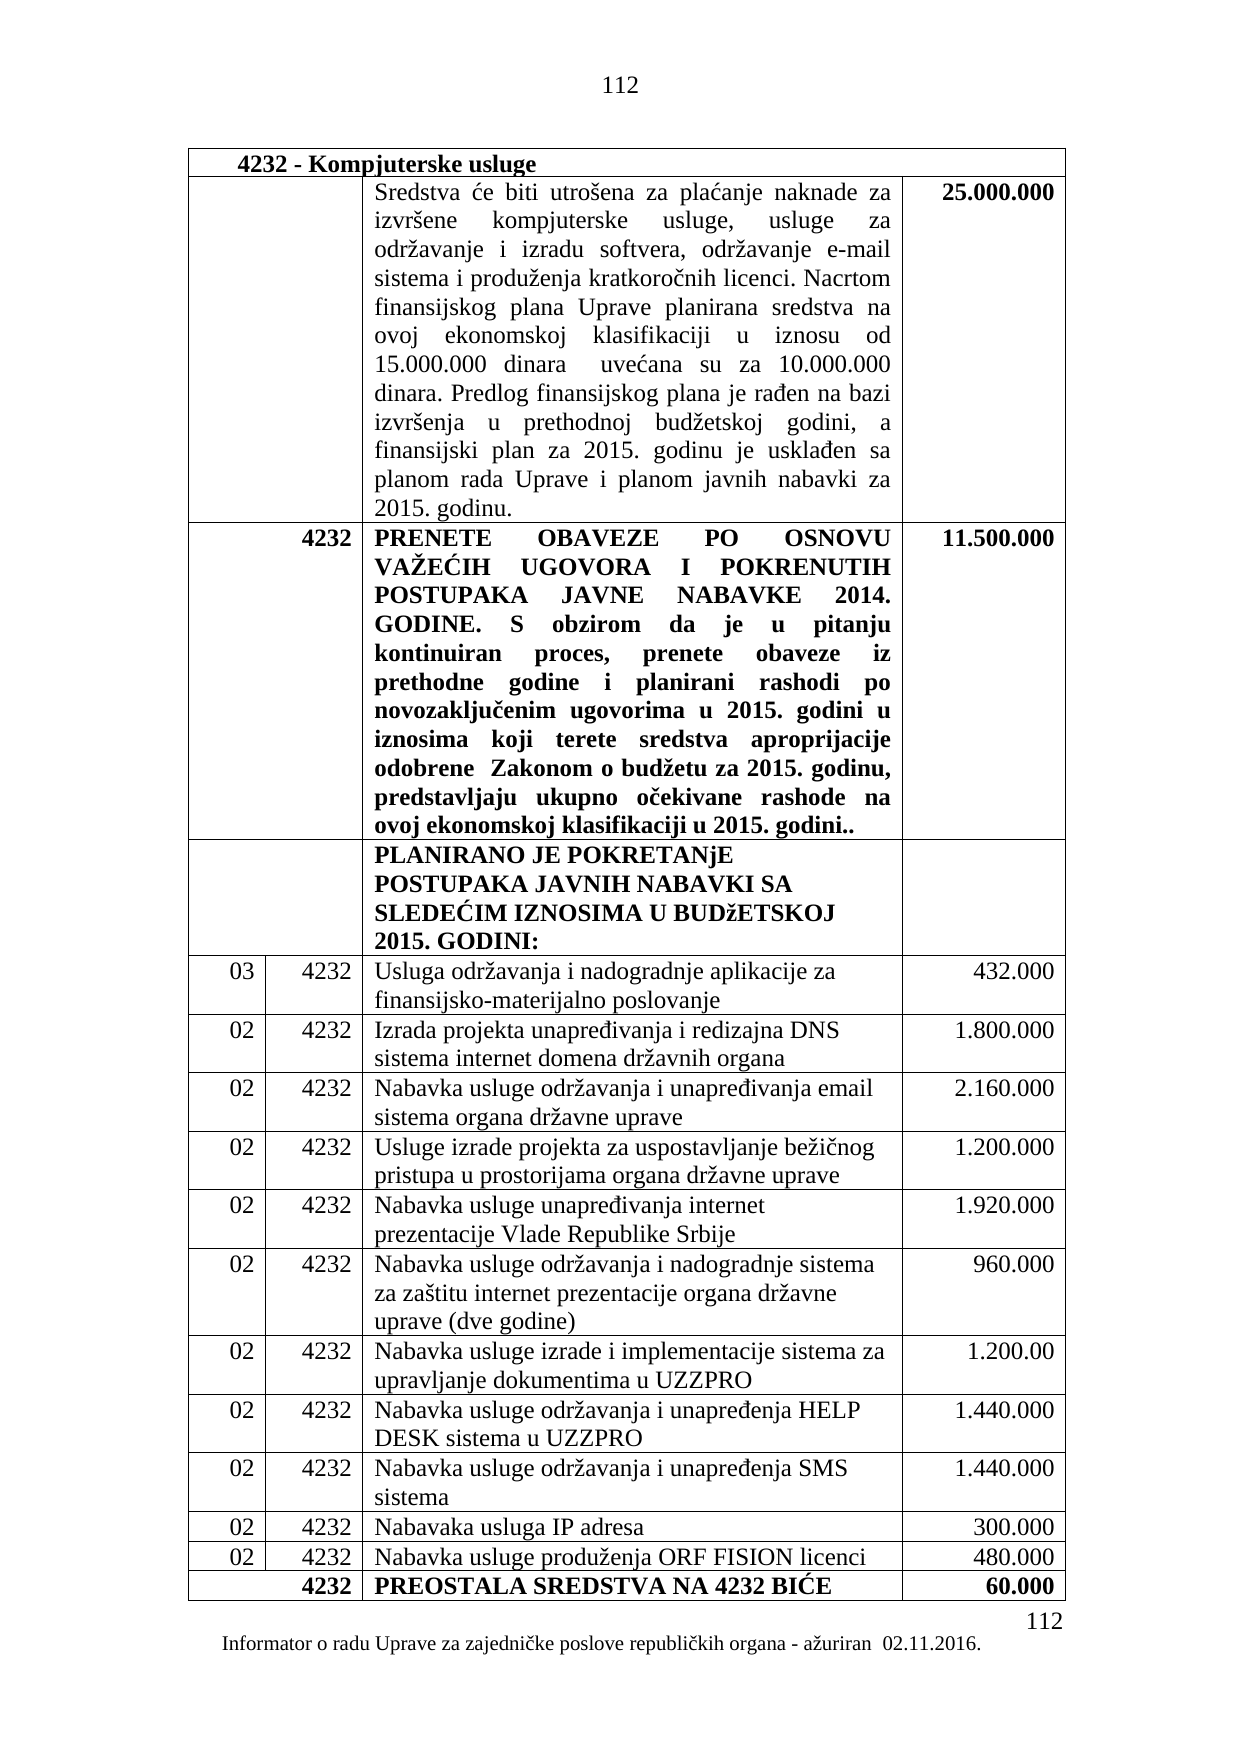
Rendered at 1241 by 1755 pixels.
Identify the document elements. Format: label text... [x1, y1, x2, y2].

table_cell 4232 [266, 1512, 362, 1541]
table_cell 960.000 [903, 1249, 1065, 1335]
table_cell Nabavka usluge održavanja i unapređenja SMS sistema [363, 1453, 902, 1511]
table_cell 02 [189, 1190, 265, 1248]
table_cell PRENETE OBAVEZE PO OSNOVU VAŽEĆIH UGOVORA I POKRENUTIH POSTUPAKA JAVNE NABAVKE 2014. GODINE. S obzirom da je u pitanju kontinuiran proces, prenete obaveze iz prethodne godine i planirani rashodi po novozaklјučenim ugovorima u 2015. godini u iznosima koji terete sredstva aproprijacije odobrene Zakonom o budžetu za 2015. godinu, predstavlјaju ukupno očekivane rashode na ovoj ekonomskoj klasifikaciji u 2015. godini.. [363, 523, 902, 839]
table_cell 02 [189, 1512, 265, 1541]
table_cell 4232 [266, 1453, 362, 1511]
table_cell Nabavka usluge unapređivanja internet prezentacije Vlade Republike Srbije [363, 1190, 902, 1248]
table_cell 4232 [266, 1132, 362, 1189]
table_cell Nabavka usluge održavanja i unapređenja HELP DESK sistema u UZZPRO [363, 1395, 902, 1452]
table_cell 02 [189, 1073, 265, 1131]
table_cell Nabavka usluge održavanja i unapređivanja email sistema organa državne uprave [363, 1073, 902, 1131]
table_cell 02 [189, 1249, 265, 1335]
table_cell 4232 - Kompjuterske usluge [189, 149, 1065, 176]
table_cell 02 [189, 1542, 265, 1570]
table_cell 4232 [266, 1395, 362, 1452]
table_cell Usluga održavanja i nadogradnje aplikacije za finansijsko-materijalno poslovanje [363, 956, 902, 1014]
table_cell 02 [189, 1336, 265, 1394]
table_cell 1.200.000 [903, 1132, 1065, 1189]
table_cell Nabavka usluge izrade i implementacije sistema za upravlјanje dokumentima u UZZPRO [363, 1336, 902, 1394]
table_cell Sredstva će biti utrošena za plaćanje naknade za izvršene kompjuterske usluge, usluge za održavanje i izradu softvera, održavanje e-mail sistema i produženja kratkoročnih licenci. Nacrtom finansijskog plana Uprave planirana sredstva na ovoj ekonomskoj klasifikaciji u iznosu od 15.000.000 dinara uvećana su za 10.000.000 dinara. Predlog finansijskog plana je rađen na bazi izvršenja u prethodnoj budžetskoj godini, a finansijski plan za 2015. godinu je usklađen sa planom rada Uprave i planom javnih nabavki za 2015. godinu. [363, 177, 902, 522]
table_cell Nabavka usluge produženja ORF FISION licenci [363, 1542, 902, 1570]
table_cell 1.800.000 [903, 1015, 1065, 1072]
table_cell 11.500.000 [903, 523, 1065, 839]
table_cell 4232 [266, 1190, 362, 1248]
table_cell 02 [189, 1395, 265, 1452]
table_cell 03 [189, 956, 265, 1014]
table_cell 4232 [189, 1571, 362, 1600]
table_cell 02 [189, 1453, 265, 1511]
table_cell 480.000 [903, 1542, 1065, 1570]
table_cell 4232 [266, 1073, 362, 1131]
table_cell 4232 [266, 956, 362, 1014]
table_cell [903, 840, 1065, 955]
table_cell Nabavka usluge održavanja i nadogradnje sistema za zaštitu internet prezentacije organa državne uprave (dve godine) [363, 1249, 902, 1335]
table_cell 4232 [266, 1249, 362, 1335]
table_cell 02 [189, 1132, 265, 1189]
table_cell Izrada projekta unapređivanja i redizajna DNS sistema internet domena državnih organa [363, 1015, 902, 1072]
table_cell 25.000.000 [903, 177, 1065, 522]
table_cell Usluge izrade projekta za uspostavlјanje bežičnog pristupa u prostorijama organa državne uprave [363, 1132, 902, 1189]
table_cell [189, 840, 362, 955]
table_cell 1.920.000 [903, 1190, 1065, 1248]
table_cell 4232 [266, 1542, 362, 1570]
table_cell 1.440.000 [903, 1395, 1065, 1452]
table_cell Nabavaka usluga IP adresa [363, 1512, 902, 1541]
table_cell 02 [189, 1015, 265, 1072]
table_cell 60.000 [903, 1571, 1065, 1600]
table_cell 4232 [266, 1336, 362, 1394]
table_cell 4232 [266, 1015, 362, 1072]
table_cell 2.160.000 [903, 1073, 1065, 1131]
table_cell PLANIRANO JE POKRETANјE POSTUPAKA JAVNIH NABAVKI SA SLEDEĆIM IZNOSIMA U BUDžETSKOJ 2015. GODINI: [363, 840, 902, 955]
table_cell 432.000 [903, 956, 1065, 1014]
table_cell 1.440.000 [903, 1453, 1065, 1511]
table_cell PREOSTALA SREDSTVA NA 4232 BIĆE [363, 1571, 902, 1600]
table_cell [189, 177, 362, 522]
table_cell 1.200.00 [903, 1336, 1065, 1394]
table_cell 4232 [189, 523, 362, 839]
table_cell 300.000 [903, 1512, 1065, 1541]
